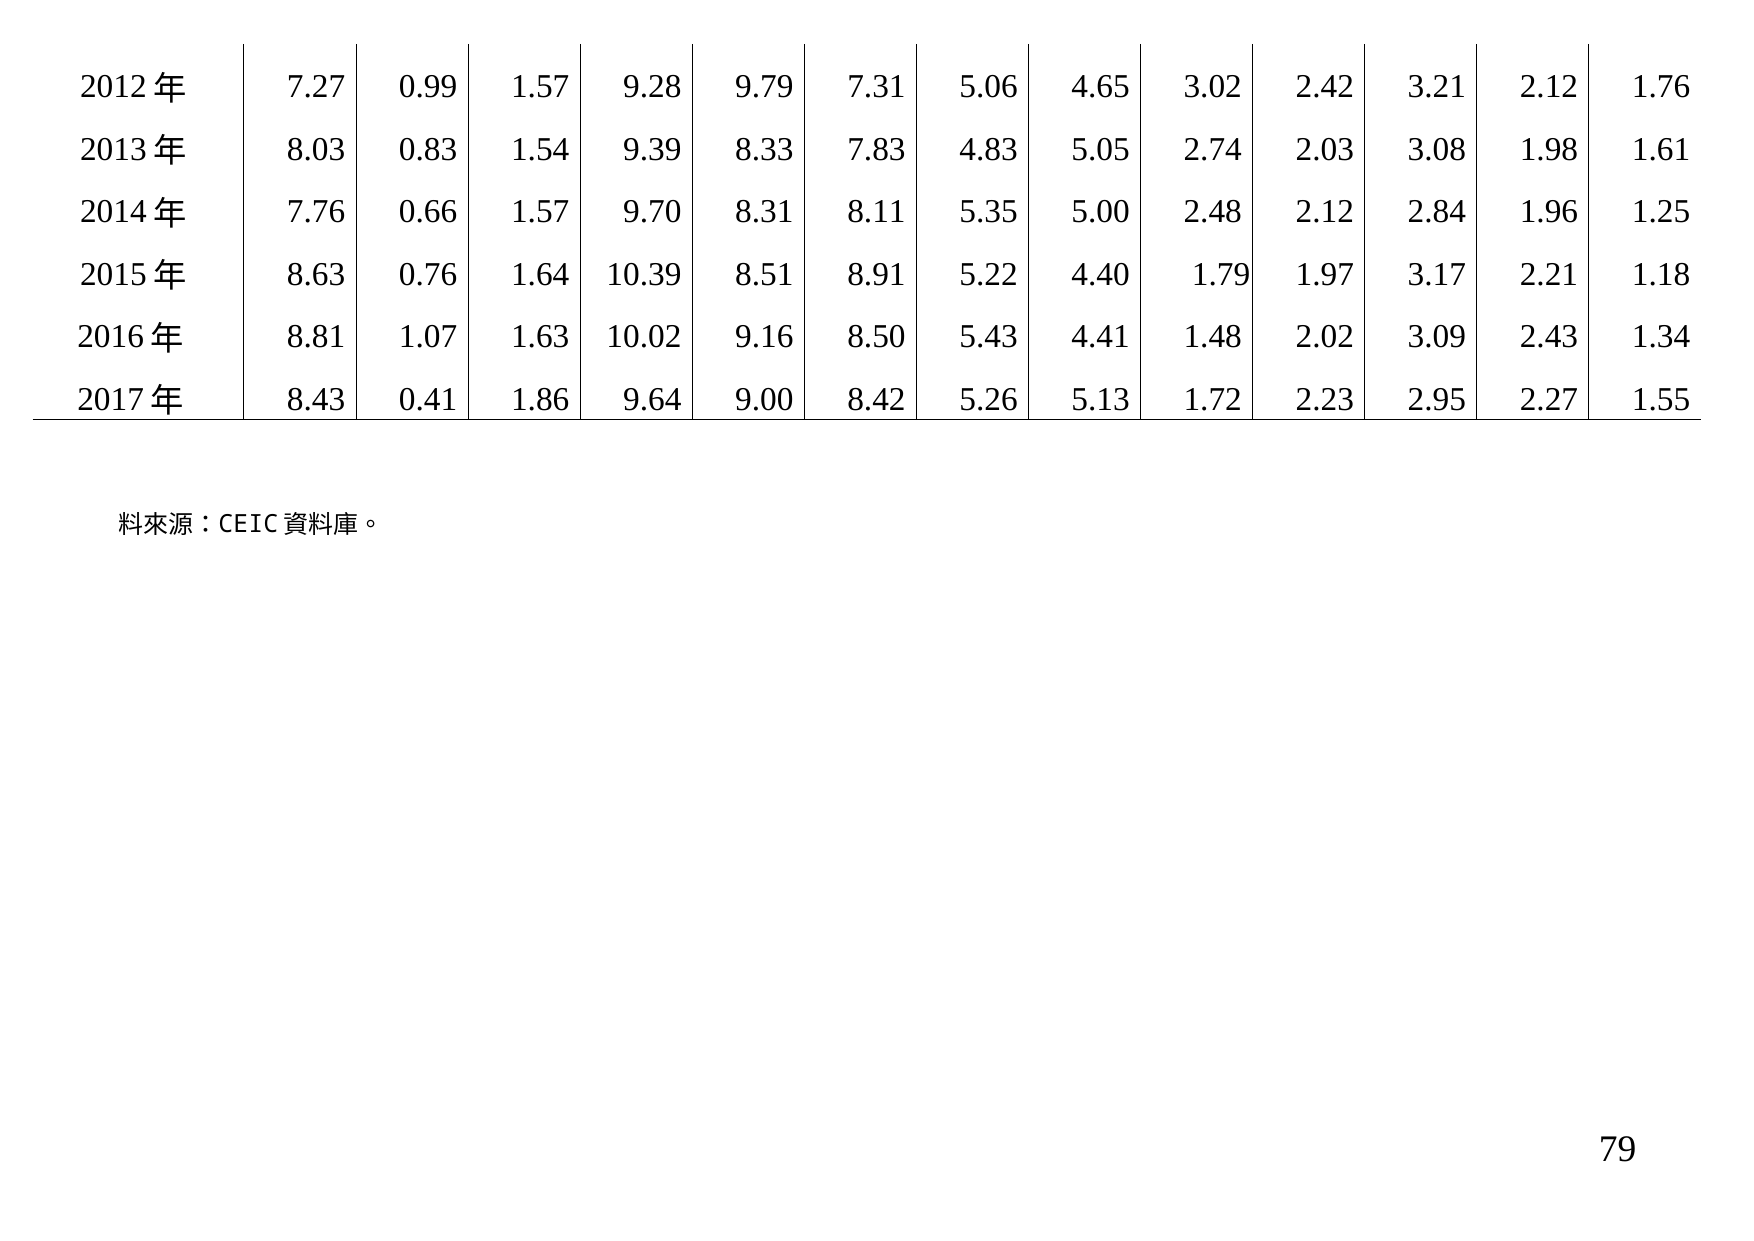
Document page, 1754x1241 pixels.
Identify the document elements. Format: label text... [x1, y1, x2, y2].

table_cell [33, 106, 47, 169]
table_cell 2.02 [1253, 294, 1364, 356]
table_cell 2.23 [1253, 356, 1364, 419]
table_cell 1.57 [469, 169, 580, 231]
table_cell [33, 231, 47, 294]
table_cell 9.16 [693, 294, 804, 356]
table_cell 1.98 [1477, 106, 1588, 169]
table_cell 8.63 [244, 231, 356, 294]
table_cell 5.26 [917, 356, 1028, 419]
table_cell 0.41 [357, 356, 468, 419]
table_cell 4.41 [1029, 294, 1140, 356]
table_cell 9.79 [693, 44, 804, 106]
table_cell 8.51 [693, 231, 804, 294]
table_cell 9.00 [693, 356, 804, 419]
table_cell 9.64 [581, 356, 692, 419]
table_cell 3.08 [1365, 106, 1476, 169]
table_cell 5.06 [917, 44, 1028, 106]
table_cell 1.86 [469, 356, 580, 419]
table_cell 4.83 [917, 106, 1028, 169]
table_cell [33, 169, 47, 231]
table_cell 5.13 [1029, 356, 1140, 419]
table_cell 1.48 [1141, 294, 1252, 356]
table_cell 1.96 [1477, 169, 1588, 231]
table_cell 1.97 [1253, 231, 1364, 294]
table_cell 8.33 [693, 106, 804, 169]
table_cell 0.99 [357, 44, 468, 106]
table_cell 2.84 [1365, 169, 1476, 231]
table_cell 2014年 [47, 169, 243, 231]
table_cell 4.40 [1029, 231, 1140, 294]
table_cell 8.50 [805, 294, 916, 356]
table_cell 2017年 [33, 356, 243, 419]
table_cell 8.42 [805, 356, 916, 419]
table_cell 7.83 [805, 106, 916, 169]
table_cell 4.65 [1029, 44, 1140, 106]
table_cell 2.48 [1141, 169, 1252, 231]
table_cell 2.12 [1477, 44, 1588, 106]
table_cell 1.57 [469, 44, 580, 106]
table_cell 9.28 [581, 44, 692, 106]
table_cell 3.17 [1365, 231, 1476, 294]
table_cell 5.00 [1029, 169, 1140, 231]
table_cell 1.61 [1589, 106, 1701, 169]
table_cell 5.22 [917, 231, 1028, 294]
table_cell 7.76 [244, 169, 356, 231]
table_cell 1.07 [357, 294, 468, 356]
table_cell 1.79 [1141, 231, 1252, 294]
table_cell 5.35 [917, 169, 1028, 231]
table_cell 3.02 [1141, 44, 1252, 106]
table_cell 2.74 [1141, 106, 1252, 169]
table_cell 9.70 [581, 169, 692, 231]
table_cell 3.21 [1365, 44, 1476, 106]
table_cell 1.64 [469, 231, 580, 294]
table_cell 8.11 [805, 169, 916, 231]
table_cell 5.05 [1029, 106, 1140, 169]
table_cell 2015年 [47, 231, 243, 294]
table_cell 8.91 [805, 231, 916, 294]
table_cell 2016年 [33, 294, 243, 356]
table_cell 2.03 [1253, 106, 1364, 169]
table_cell 10.39 [581, 231, 692, 294]
table_cell 2.27 [1477, 356, 1588, 419]
table_cell [33, 44, 47, 106]
table_cell 2.95 [1365, 356, 1476, 419]
table_cell 0.83 [357, 106, 468, 169]
table_cell 3.09 [1365, 294, 1476, 356]
table_cell 2.42 [1253, 44, 1364, 106]
table_cell 1.54 [469, 106, 580, 169]
table_cell 1.18 [1589, 231, 1701, 294]
table_cell 10.02 [581, 294, 692, 356]
table_cell 7.31 [805, 44, 916, 106]
table_cell 1.63 [469, 294, 580, 356]
table_cell 2012年 [47, 44, 243, 106]
table_cell 2.43 [1477, 294, 1588, 356]
table_cell 7.27 [244, 44, 356, 106]
table_cell 2013年 [47, 106, 243, 169]
table_cell 1.55 [1589, 356, 1701, 419]
table_cell 1.34 [1589, 294, 1701, 356]
table_cell 0.76 [357, 231, 468, 294]
table_cell 1.76 [1589, 44, 1701, 106]
table_cell 0.66 [357, 169, 468, 231]
table_cell 5.43 [917, 294, 1028, 356]
table_cell 8.31 [693, 169, 804, 231]
text 料來源：CEIC資料庫。 [118, 481, 1636, 544]
table_cell 8.43 [244, 356, 356, 419]
table_cell 2.12 [1253, 169, 1364, 231]
table_cell 1.25 [1589, 169, 1701, 231]
table_cell 2.21 [1477, 231, 1588, 294]
table_cell 1.72 [1141, 356, 1252, 419]
table_cell 9.39 [581, 106, 692, 169]
table_cell 8.03 [244, 106, 356, 169]
table_cell 8.81 [244, 294, 356, 356]
